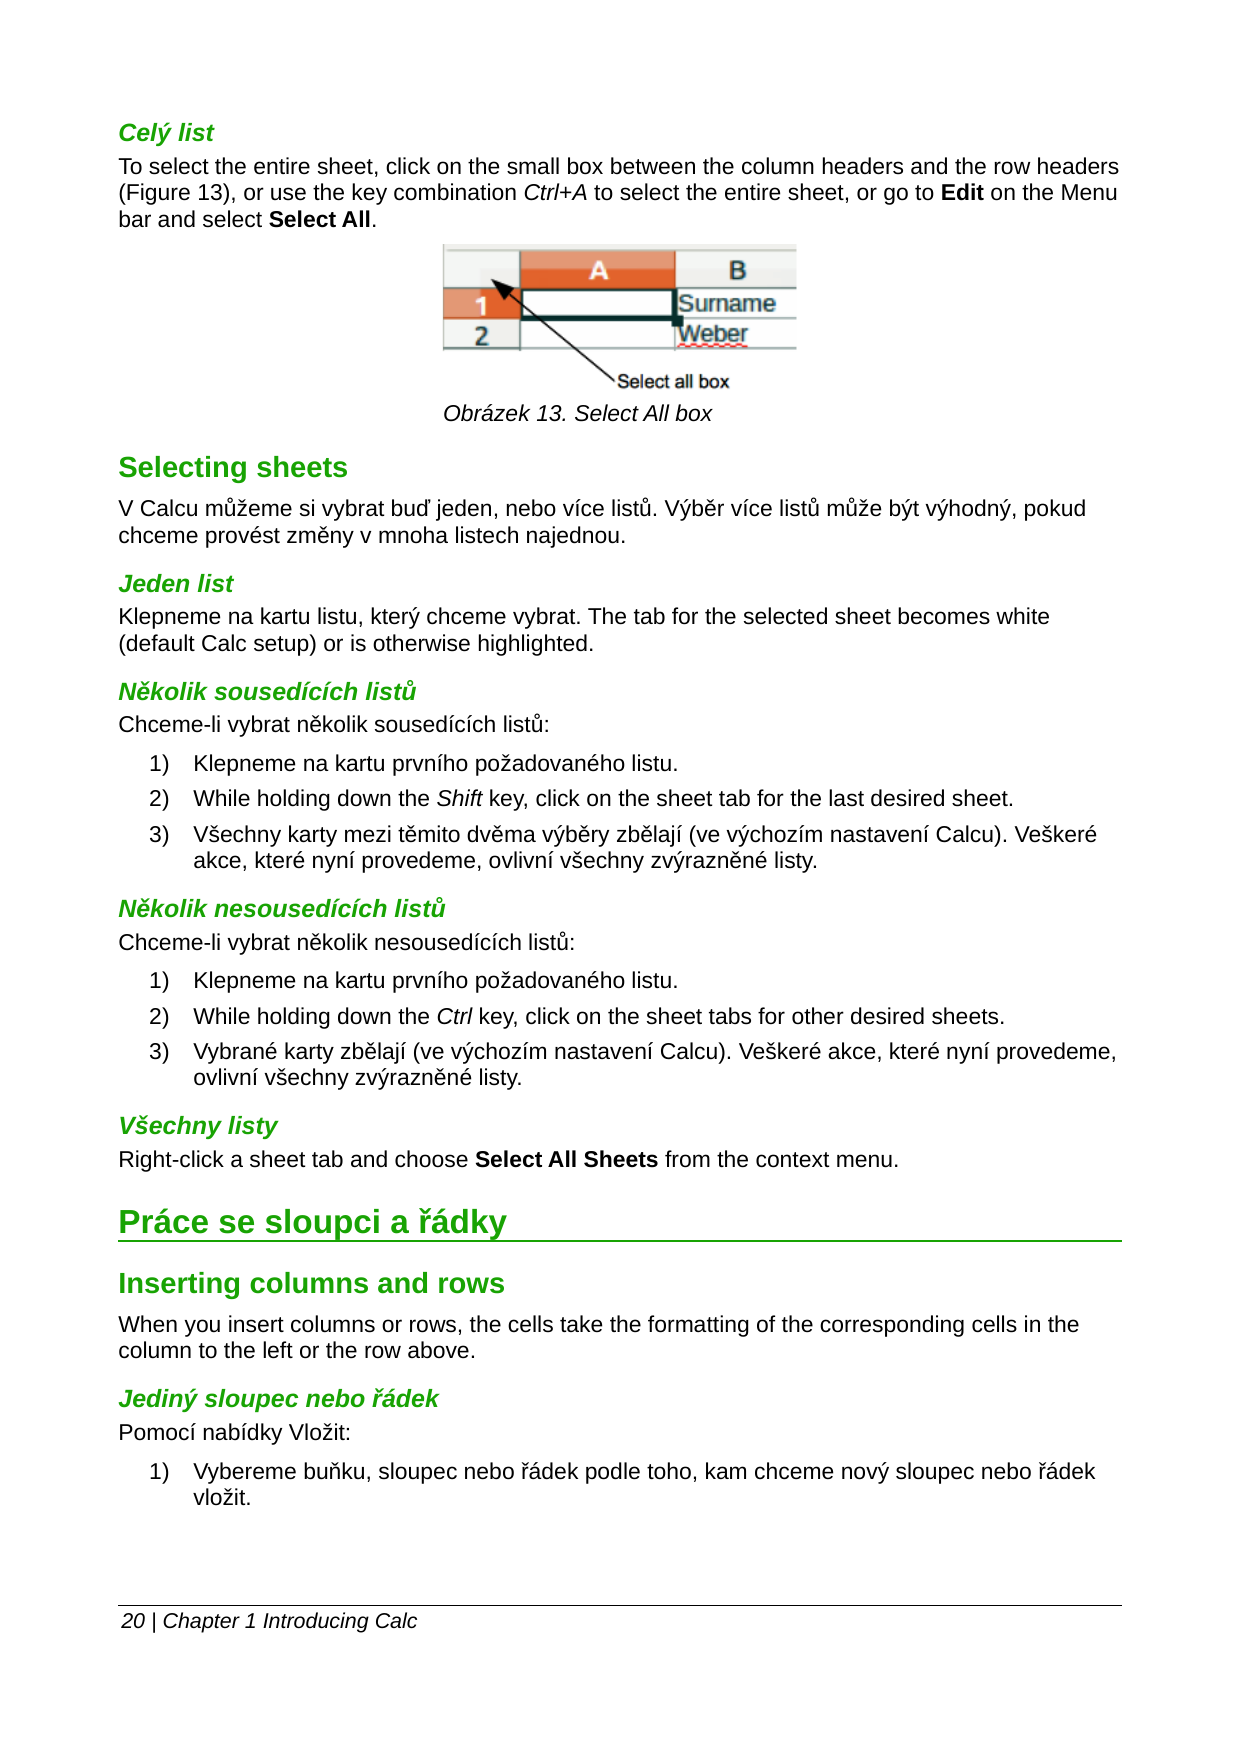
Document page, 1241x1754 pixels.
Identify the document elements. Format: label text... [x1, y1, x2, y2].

subtitle Jeden list [118, 568, 1122, 597]
subtitle Všechny listy [118, 1111, 1122, 1140]
subtitle Celý list [118, 118, 1122, 147]
text When you insert columns or rows, the cells take the formatting of the corresponding cells in the column to the left or the row above. [118, 1311, 1122, 1364]
subtitle Selecting sheets [118, 450, 1122, 483]
list Chceme-li vybrat několik nesousedících listů: [118, 928, 1122, 955]
text To select the entire sheet, click on the small box between the column headers and the row headers (Figure 13), or use the key combination Ctrl+A to select the entire sheet, or go to Edit on the Menu bar and select Select All. [118, 153, 1122, 232]
list Chceme-li vybrat několik sousedících listů: [118, 711, 1122, 738]
list While holding down the Ctrl key, click on the sheet tabs for other desired sheets. [169, 1003, 1122, 1029]
list Vybereme buňku, sloupec nebo řádek podle toho, kam chceme nový sloupec nebo řádek vložit. [169, 1458, 1122, 1511]
subtitle Inserting columns and rows [118, 1266, 1122, 1299]
text Klepneme na kartu listu, který chceme vybrat. The tab for the selected sheet becomes white (default Calc setup) or is otherwise highlighted. [118, 603, 1122, 656]
list While holding down the Shift key, click on the sheet tab for the last desired sheet. [169, 785, 1122, 812]
subtitle Práce se sloupci a řádky [118, 1202, 1122, 1240]
list Klepneme na kartu prvního požadovaného listu. [169, 967, 1122, 994]
list Všechny karty mezi těmito dvěma výběry zbělají (ve výchozím nastavení Calcu). Veškeré akce, které nyní provedeme, ovlivní všechny zvýrazněné listy. [169, 821, 1122, 873]
subtitle Jediný sloupec nebo řádek [118, 1384, 1122, 1413]
subtitle Několik sousedících listů [118, 677, 1122, 705]
list Pomocí nabídky Vložit: [118, 1419, 1122, 1446]
text Right-click a sheet tab and choose Select All Sheets from the context menu. [118, 1146, 1122, 1172]
subtitle Několik nesousedících listů [118, 894, 1122, 923]
list Vybrané karty zbělají (ve výchozím nastavení Calcu). Veškeré akce, které nyní provedeme, ovlivní všechny zvýrazněné listy. [169, 1038, 1122, 1091]
picture [442, 244, 798, 400]
list Klepneme na kartu prvního požadovaného listu. [169, 750, 1122, 776]
text Obrázek 13. Select All box [443, 400, 797, 426]
text V Calcu můžeme si vybrat buď jeden, nebo více listů. Výběr více listů může být výhodný, pokud chceme provést změny v mnoha listech najednou. [118, 495, 1122, 548]
